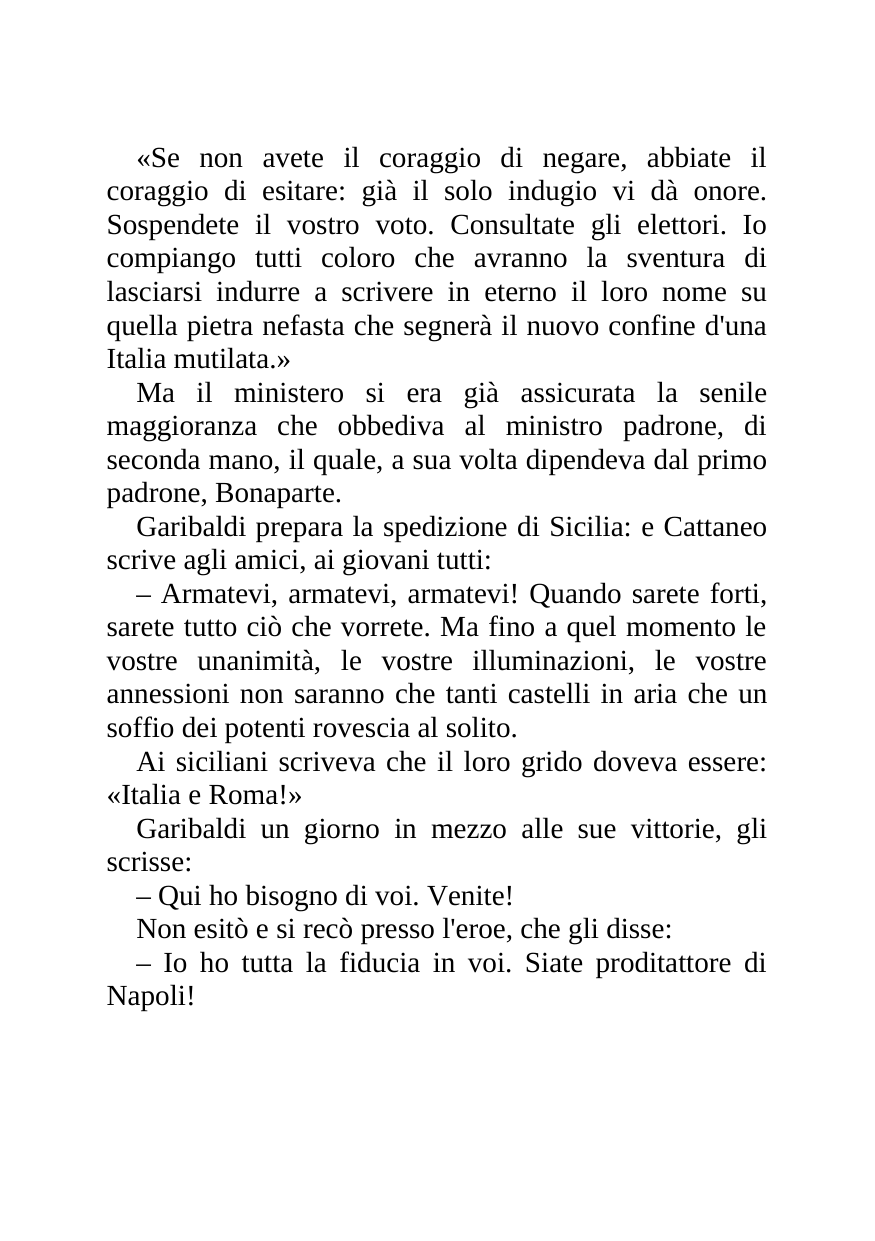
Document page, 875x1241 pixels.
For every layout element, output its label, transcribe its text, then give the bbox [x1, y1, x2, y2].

text – Qui ho bisogno di voi. Venite! [106, 878, 768, 911]
text «Se non avete il coraggio di negare, abbiate il coraggio di esitare: già il solo indugio vi dà onore. Sospendete il vostro voto. Consultate gli elettori. Io compiango tutti coloro che avranno la sventura di lasciarsi indurre a scrivere in eterno il loro nome su quella pietra nefasta che segnerà il nuovo confine d'una Italia mutilata.» [106, 140, 768, 375]
text – Armatevi, armatevi, armatevi! Quando sarete forti, sarete tutto ciò che vorrete. Ma fino a quel momento le vostre unanimità, le vostre illuminazioni, le vostre annessioni non saranno che tanti castelli in aria che un soffio dei potenti rovescia al solito. [106, 576, 768, 744]
text – Io ho tutta la fiducia in voi. Siate proditattore di Napoli! [106, 945, 768, 1012]
text Non esitò e si recò presso l'eroe, che gli disse: [106, 911, 768, 945]
text Ai siciliani scriveva che il loro grido doveva essere: «Italia e Roma!» [106, 744, 768, 811]
text Garibaldi un giorno in mezzo alle sue vittorie, gli scrisse: [106, 811, 768, 878]
text Ma il ministero si era già assicurata la senile maggioranza che obbediva al ministro padrone, di seconda mano, il quale, a sua volta dipendeva dal primo padrone, Bonaparte. [106, 375, 768, 509]
text Garibaldi prepara la spedizione di Sicilia: e Cattaneo scrive agli amici, ai giovani tutti: [106, 509, 768, 576]
